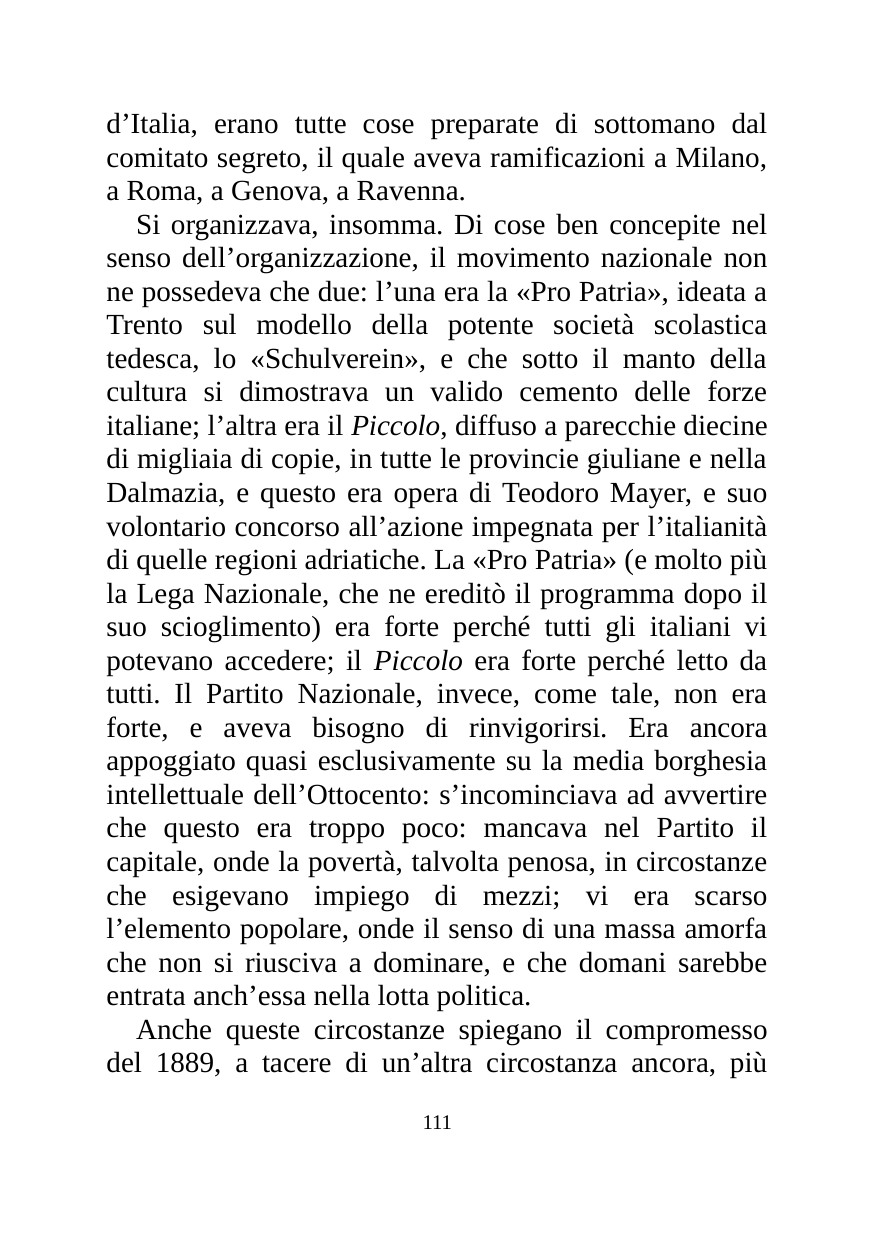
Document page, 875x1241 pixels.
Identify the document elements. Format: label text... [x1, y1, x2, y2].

text Si organizzava, insomma. Di cose ben concepite nel senso dell’organizzazione, il movimento nazionale non ne possedeva che due: l’una era la «Pro Patria», ideata a Trento sul modello della potente società scolastica tedesca, lo «Schulverein», e che sotto il manto della cultura si dimostrava un valido cemento delle forze italiane; l’altra era il Piccolo, diffuso a parecchie diecine di migliaia di copie, in tutte le provincie giuliane e nella Dalmazia, e questo era opera di Teodoro Mayer, e suo volontario concorso all’azione impegnata per l’italianità di quelle regioni adriatiche. La «Pro Patria» (e molto più la Lega Nazionale, che ne ereditò il programma dopo il suo scioglimento) era forte perché tutti gli italiani vi potevano accedere; il Piccolo era forte perché letto da tutti. Il Partito Nazionale, invece, come tale, non era forte, e aveva bisogno di rinvigorirsi. Era ancora appoggiato quasi esclusivamente su la media borghesia intellettuale dell’Ottocento: s’incominciava ad avvertire che questo era troppo poco: mancava nel Partito il capitale, onde la povertà, talvolta penosa, in circostanze che esigevano impiego di mezzi; vi era scarso l’elemento popolare, onde il senso di una massa amorfa che non si riusciva a dominare, e che domani sarebbe entrata anch’essa nella lotta politica. [106, 207, 768, 1012]
text Anche queste circostanze spiegano il compromesso del 1889, a tacere di un’altra circostanza ancora, più [106, 1012, 768, 1079]
text d’Italia, erano tutte cose preparate di sottomano dal comitato segreto, il quale aveva ramificazioni a Milano, a Roma, a Genova, a Ravenna. [106, 106, 768, 207]
